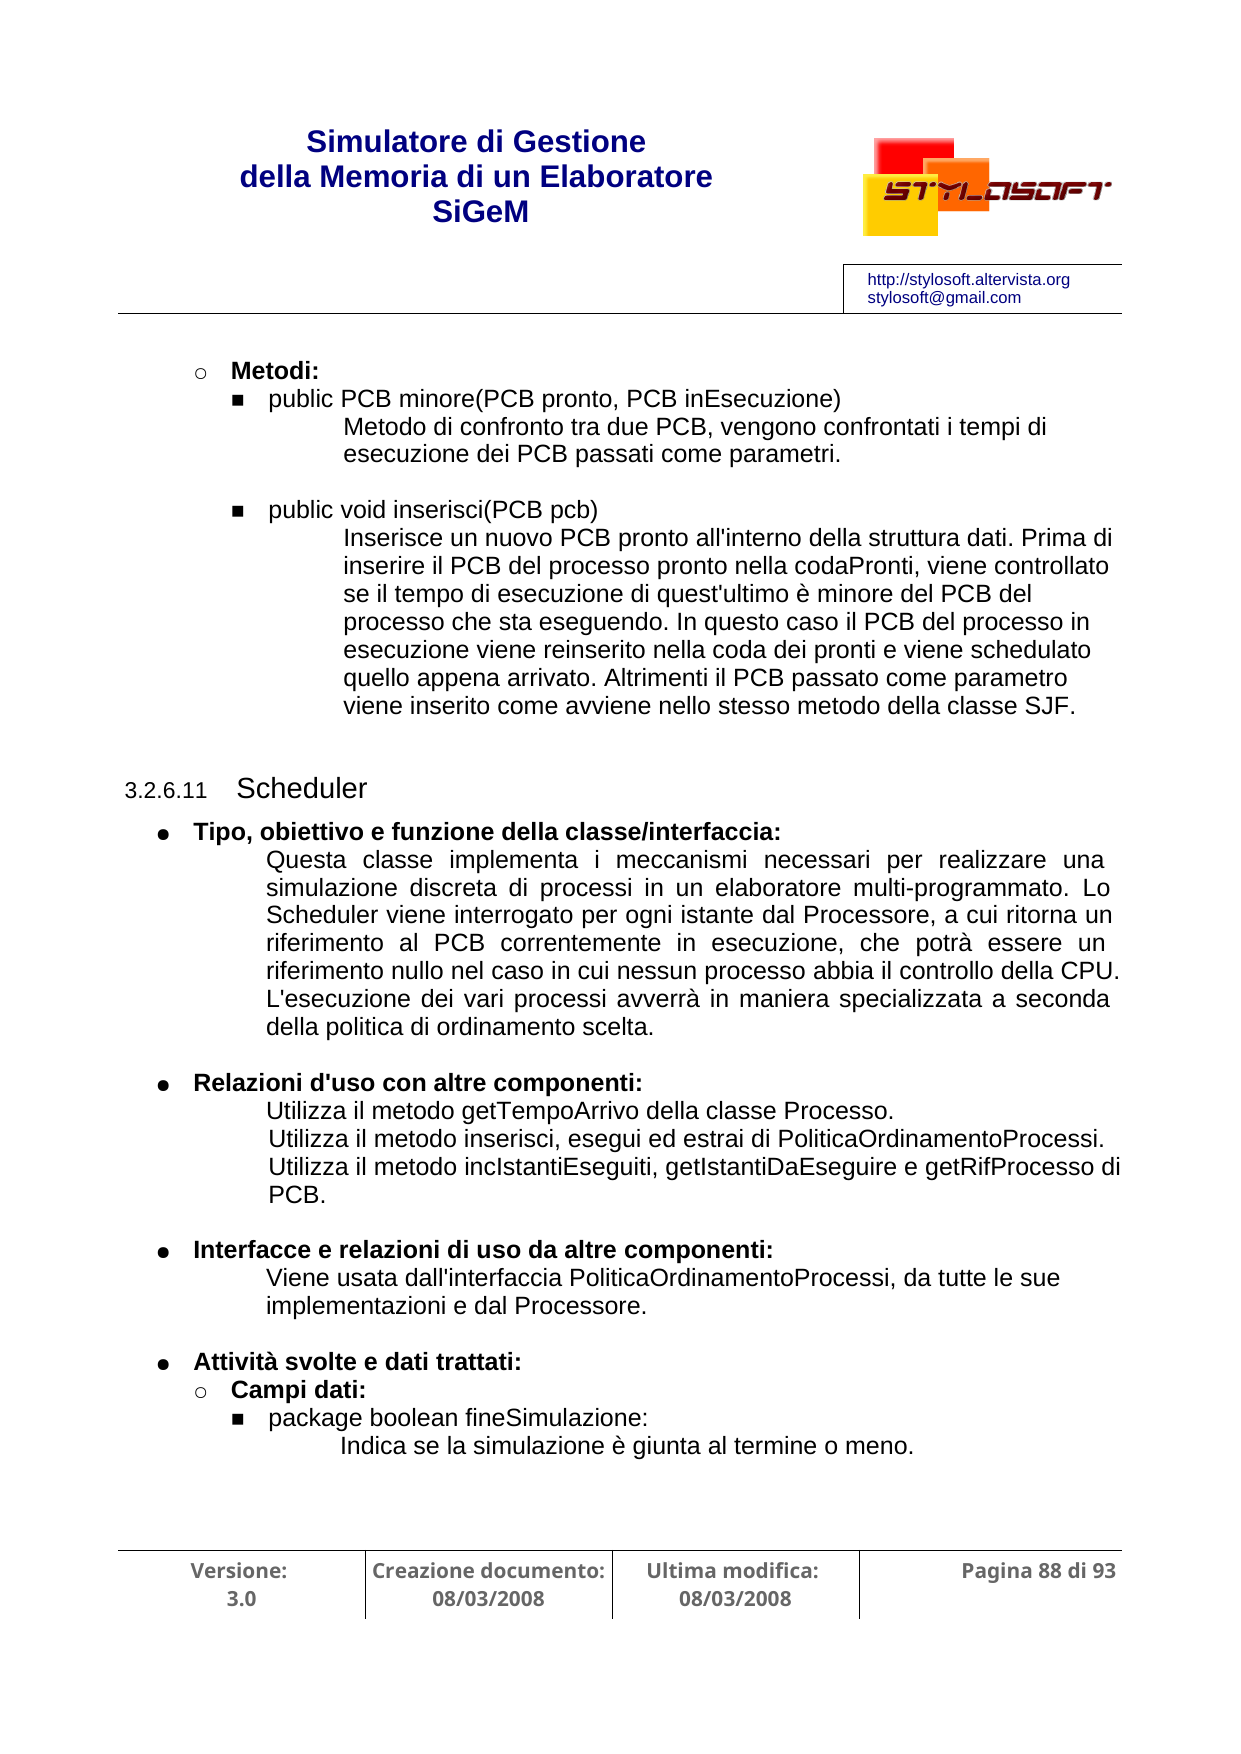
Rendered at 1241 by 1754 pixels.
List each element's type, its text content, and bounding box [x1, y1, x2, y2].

list Tipo, obiettivo e funzione della classe/interfaccia: [156, 817, 1122, 845]
list Inserisce un nuovo PCB pronto all'interno della struttura dati. Prima di inserire il PCB del processo pronto nella codaPronti, viene controllato se il tempo di esecuzione di quest'ultimo è minore del PCB del processo che sta eseguendo. In questo caso il PCB del processo in esecuzione viene reinserito nella coda dei pronti e viene schedulato quello appena arrivato. Altrimenti il PCB passato come parametro viene inserito come avviene nello stesso metodo della classe SJF. [306, 524, 1122, 719]
subtitle Scheduler [118, 772, 1122, 805]
list Attività svolte e dati trattati: [156, 1348, 1122, 1376]
list Utilizza il metodo inserisci, esegui ed estrai di PoliticaOrdinamentoProcessi. [231, 1124, 1122, 1152]
list Relazioni d'uso con altre componenti: [156, 1069, 1122, 1097]
list Metodi: [193, 357, 1122, 384]
list Campi dati: [193, 1376, 1122, 1404]
list Metodo di confronto tra due PCB, vengono confrontati i tempi di esecuzione dei PCB passati come parametri. [306, 412, 1122, 468]
text Indica se la simulazione è giunta al termine o meno. [118, 1432, 1122, 1459]
list Viene usata dall'interfaccia PoliticaOrdinamentoProcessi, da tutte le sue implementazioni e dal Processore. [156, 1264, 1122, 1320]
list Questa classe implementa i meccanismi necessari per realizzare una simulazione discreta di processi in un elaboratore multi-programmato. Lo Scheduler viene interrogato per ogni istante dal Processore, a cui ritorna un riferimento al PCB correntemente in esecuzione, che potrà essere un riferimento nullo nel caso in cui nessun processo abbia il controllo della CPU. L'esecuzione dei vari processi avverrà in maniera specializzata a seconda della politica di ordinamento scelta. [156, 845, 1122, 1041]
list package boolean fineSimulazione: [231, 1404, 1122, 1432]
list Utilizza il metodo incIstantiEseguiti, getIstantiDaEseguire e getRifProcesso di PCB. [231, 1152, 1122, 1208]
list Interfacce e relazioni di uso da altre componenti: [156, 1236, 1122, 1264]
list Utilizza il metodo getTempoArrivo della classe Processo. [156, 1097, 1122, 1124]
picture [848, 123, 1117, 247]
list public void inserisci(PCB pcb) [231, 496, 1122, 524]
list public PCB minore(PCB pronto, PCB inEsecuzione) [231, 384, 1122, 412]
